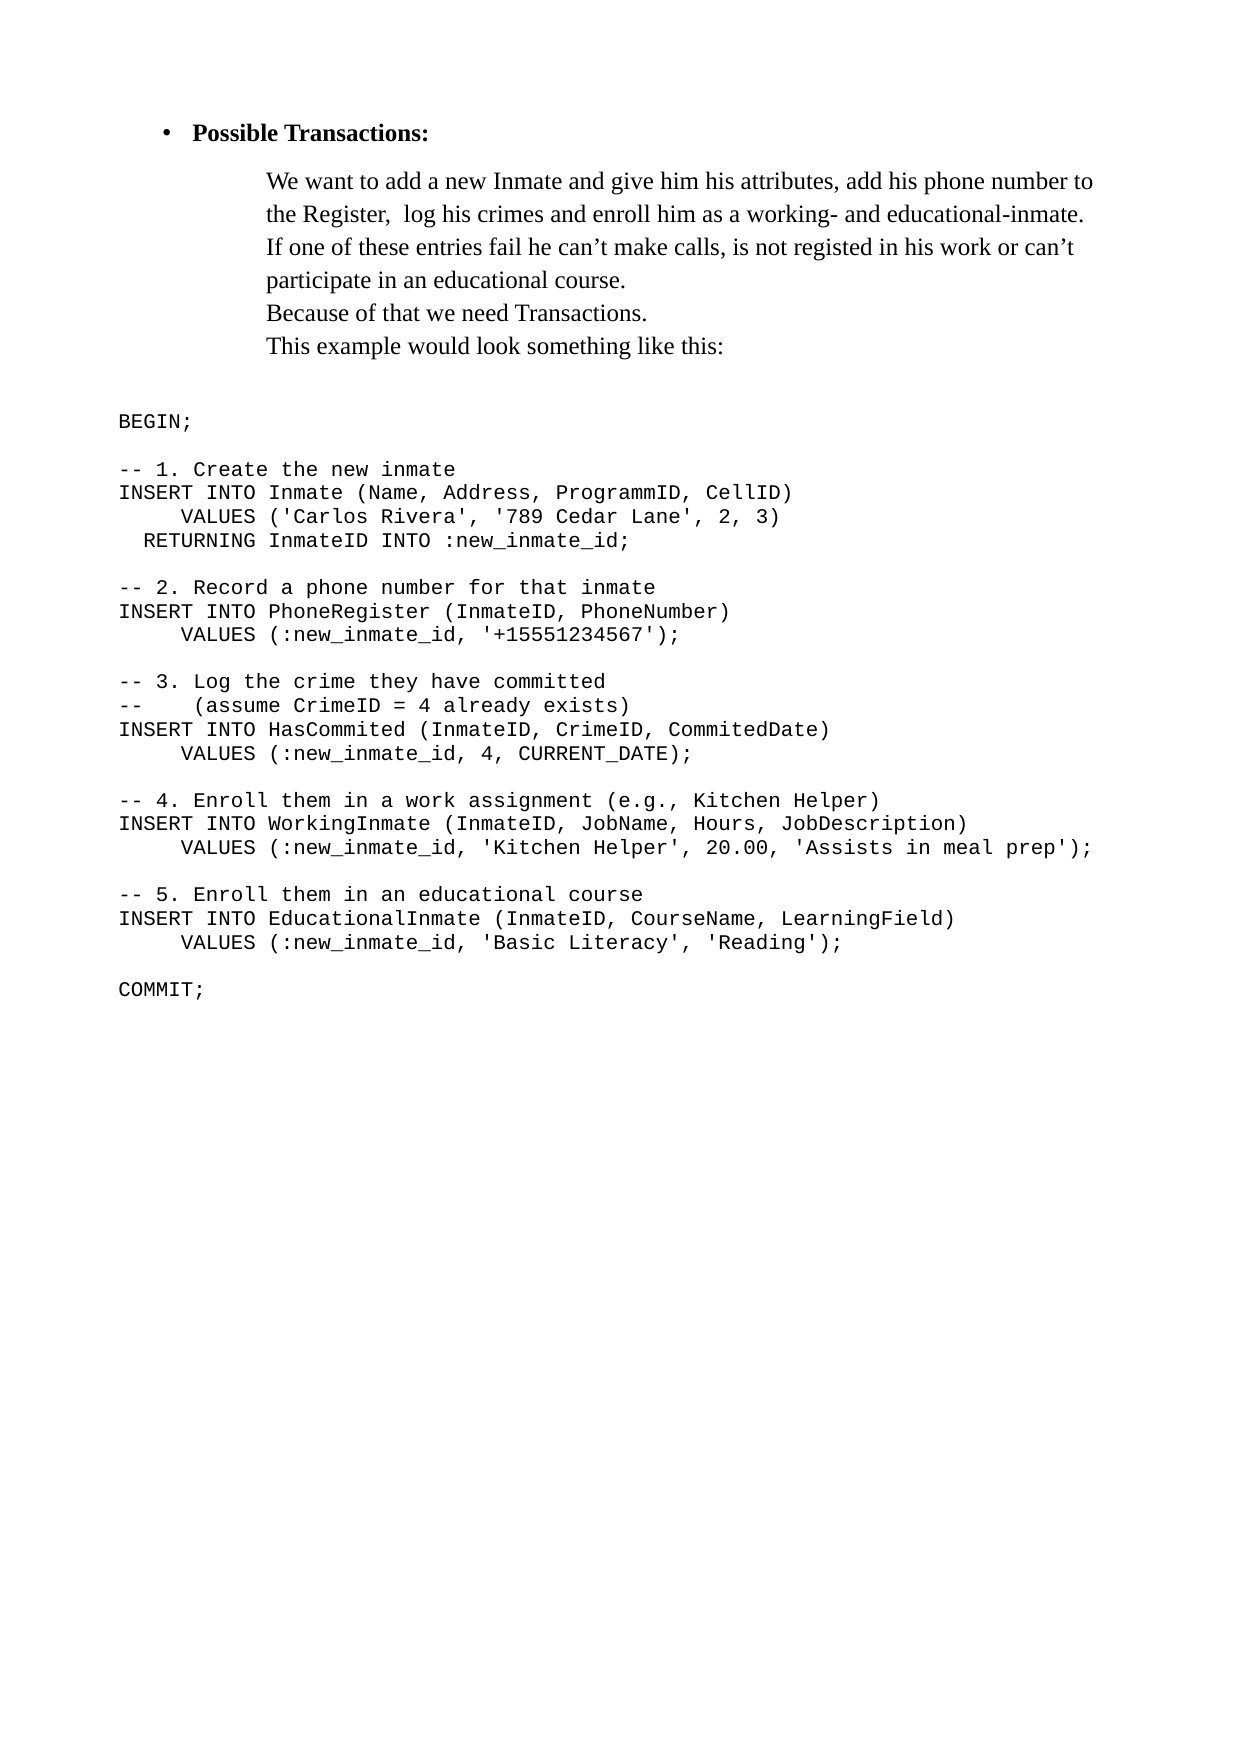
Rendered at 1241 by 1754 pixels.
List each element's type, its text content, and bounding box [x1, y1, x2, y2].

text INSERT INTO HasCommited (InmateID, CrimeID, CommitedDate) [118, 719, 1122, 742]
text COMMIT; [118, 979, 1122, 1003]
text -- 4. Enroll them in a work assignment (e.g., Kitchen Helper) [118, 790, 1122, 813]
text RETURNING InmateID INTO :new_inmate_id; [118, 530, 1122, 553]
text BEGIN; [118, 411, 1122, 435]
list We want to add a new Inmate and give him his attributes, add his phone number to the Register, log his crimes and enroll him as a working- and educational-inmate. If one of these entries fail he can’t make calls, is not registed in his work or can’t participate in an educational course. Because of that we need Transactions. This example would look something like this: [236, 166, 1122, 393]
text INSERT INTO EducationalInmate (InmateID, CourseName, LearningField) [118, 908, 1122, 932]
text VALUES (:new_inmate_id, 'Kitchen Helper', 20.00, 'Assists in meal prep'); [118, 837, 1122, 861]
list Possible Transactions: [162, 118, 1122, 147]
text INSERT INTO Inmate (Name, Address, ProgrammID, CellID) [118, 482, 1122, 506]
text -- 1. Create the new inmate [118, 459, 1122, 482]
text VALUES (:new_inmate_id, 4, CURRENT_DATE); [118, 742, 1122, 766]
text VALUES (:new_inmate_id, '+15551234567'); [118, 624, 1122, 648]
text -- (assume CrimeID = 4 already exists) [118, 695, 1122, 719]
text INSERT INTO WorkingInmate (InmateID, JobName, Hours, JobDescription) [118, 813, 1122, 837]
text -- 3. Log the crime they have committed [118, 672, 1122, 695]
text VALUES ('Carlos Rivera', '789 Cedar Lane', 2, 3) [118, 506, 1122, 530]
text INSERT INTO PhoneRegister (InmateID, PhoneNumber) [118, 601, 1122, 624]
text VALUES (:new_inmate_id, 'Basic Literacy', 'Reading'); [118, 932, 1122, 955]
text -- 2. Record a phone number for that inmate [118, 577, 1122, 601]
text -- 5. Enroll them in an educational course [118, 884, 1122, 908]
